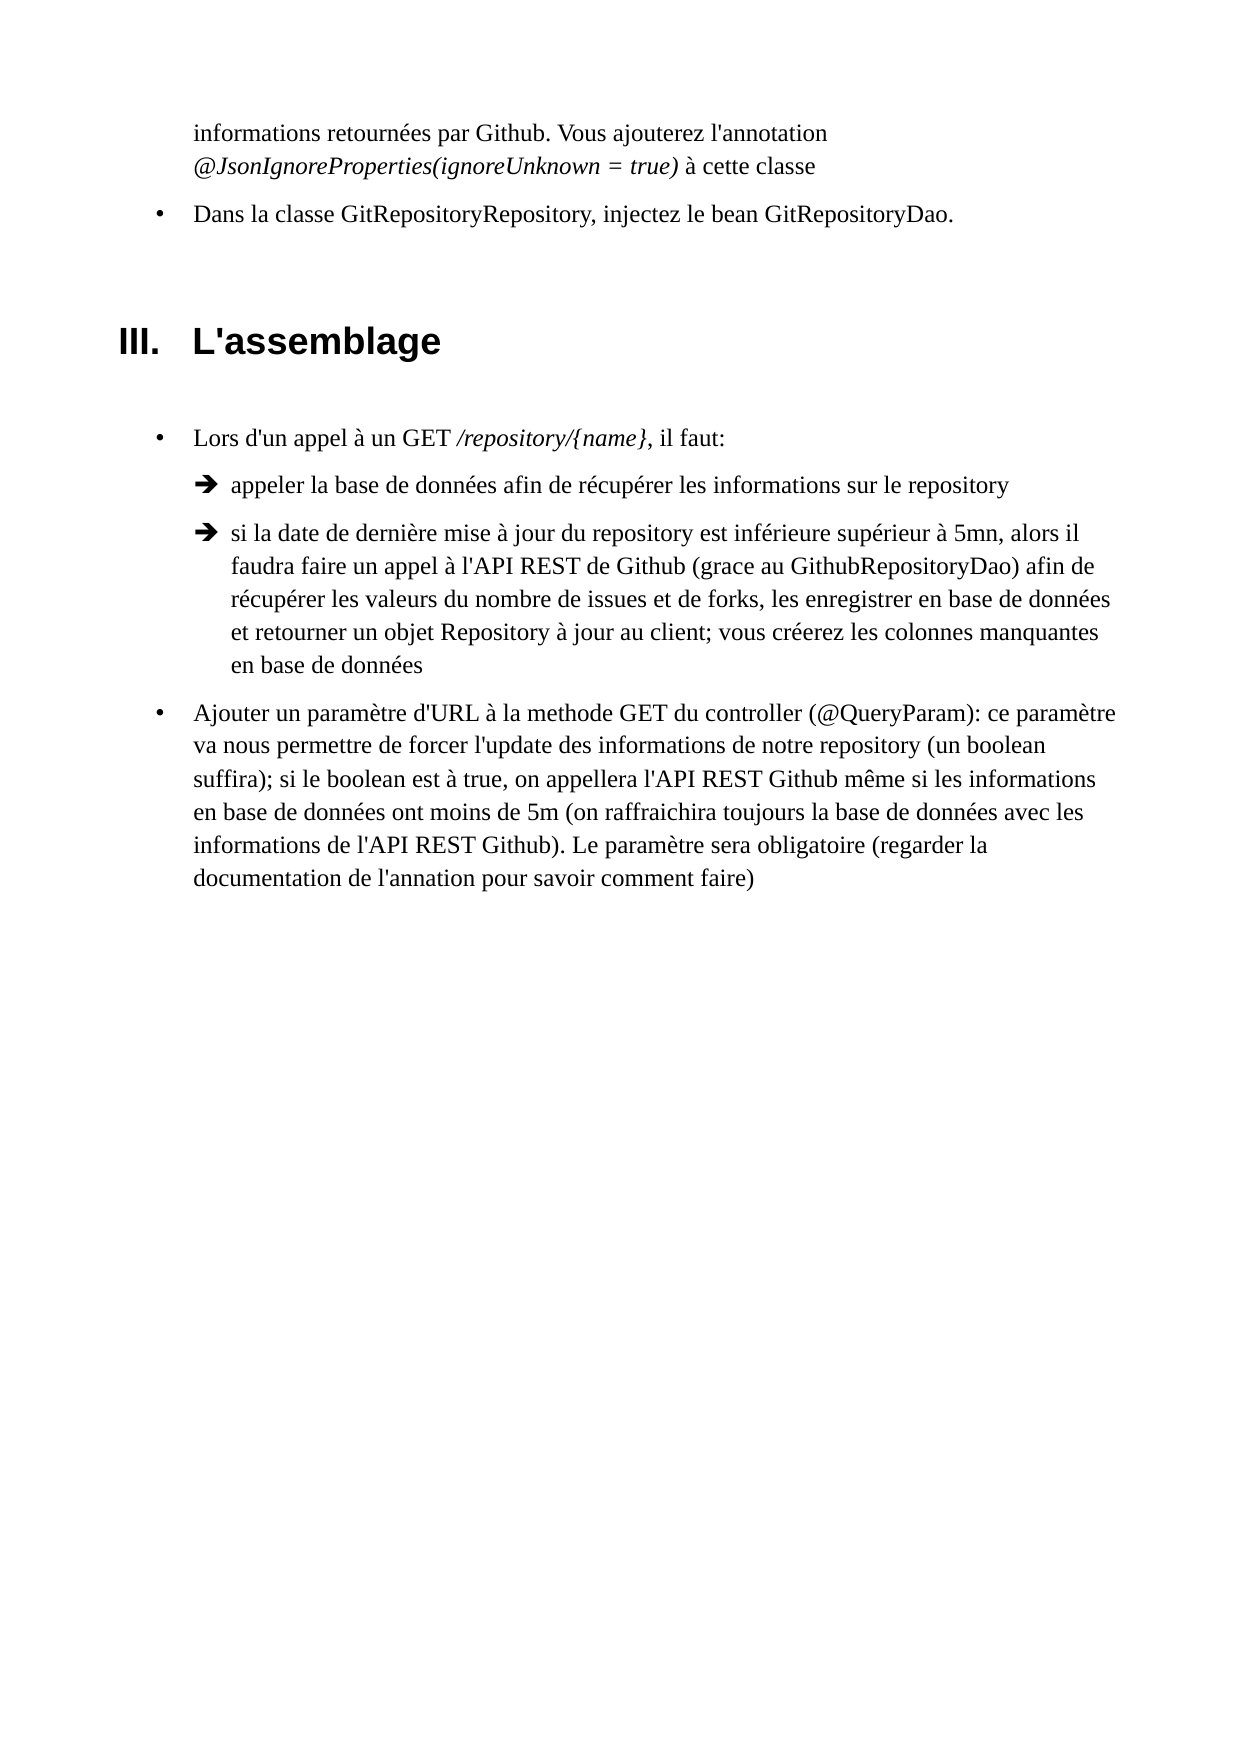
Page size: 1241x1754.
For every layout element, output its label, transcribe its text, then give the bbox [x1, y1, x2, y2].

list Lors d'un appel à un GET /repository/{name}, il faut: [156, 423, 1122, 451]
subtitle L'assemblage [118, 319, 1122, 363]
list informations retournées par Github. Vous ajouterez l'annotation @JsonIgnoreProperties(ignoreUnknown = true) à cette classe [156, 118, 1122, 180]
list Ajouter un paramètre d'URL à la methode GET du controller (@QueryParam): ce paramètre va nous permettre de forcer l'update des informations de notre repository (un boolean suffira); si le boolean est à true, on appellera l'API REST Github même si les informations en base de données ont moins de 5m (on raffraichira toujours la base de données avec les informations de l'API REST Github). Le paramètre sera obligatoire (regarder la documentation de l'annation pour savoir comment faire) [156, 698, 1122, 891]
list si la date de dernière mise à jour du repository est inférieure supérieur à 5mn, alors il faudra faire un appel à l'API REST de Github (grace au GithubRepositoryDao) afin de récupérer les valeurs du nombre de issues et de forks, les enregistrer en base de données et retourner un objet Repository à jour au client; vous créerez les colonnes manquantes en base de données [193, 518, 1122, 679]
list Dans la classe GitRepositoryRepository, injectez le bean GitRepositoryDao. [156, 199, 1122, 227]
list appeler la base de données afin de récupérer les informations sur le repository [193, 470, 1122, 499]
